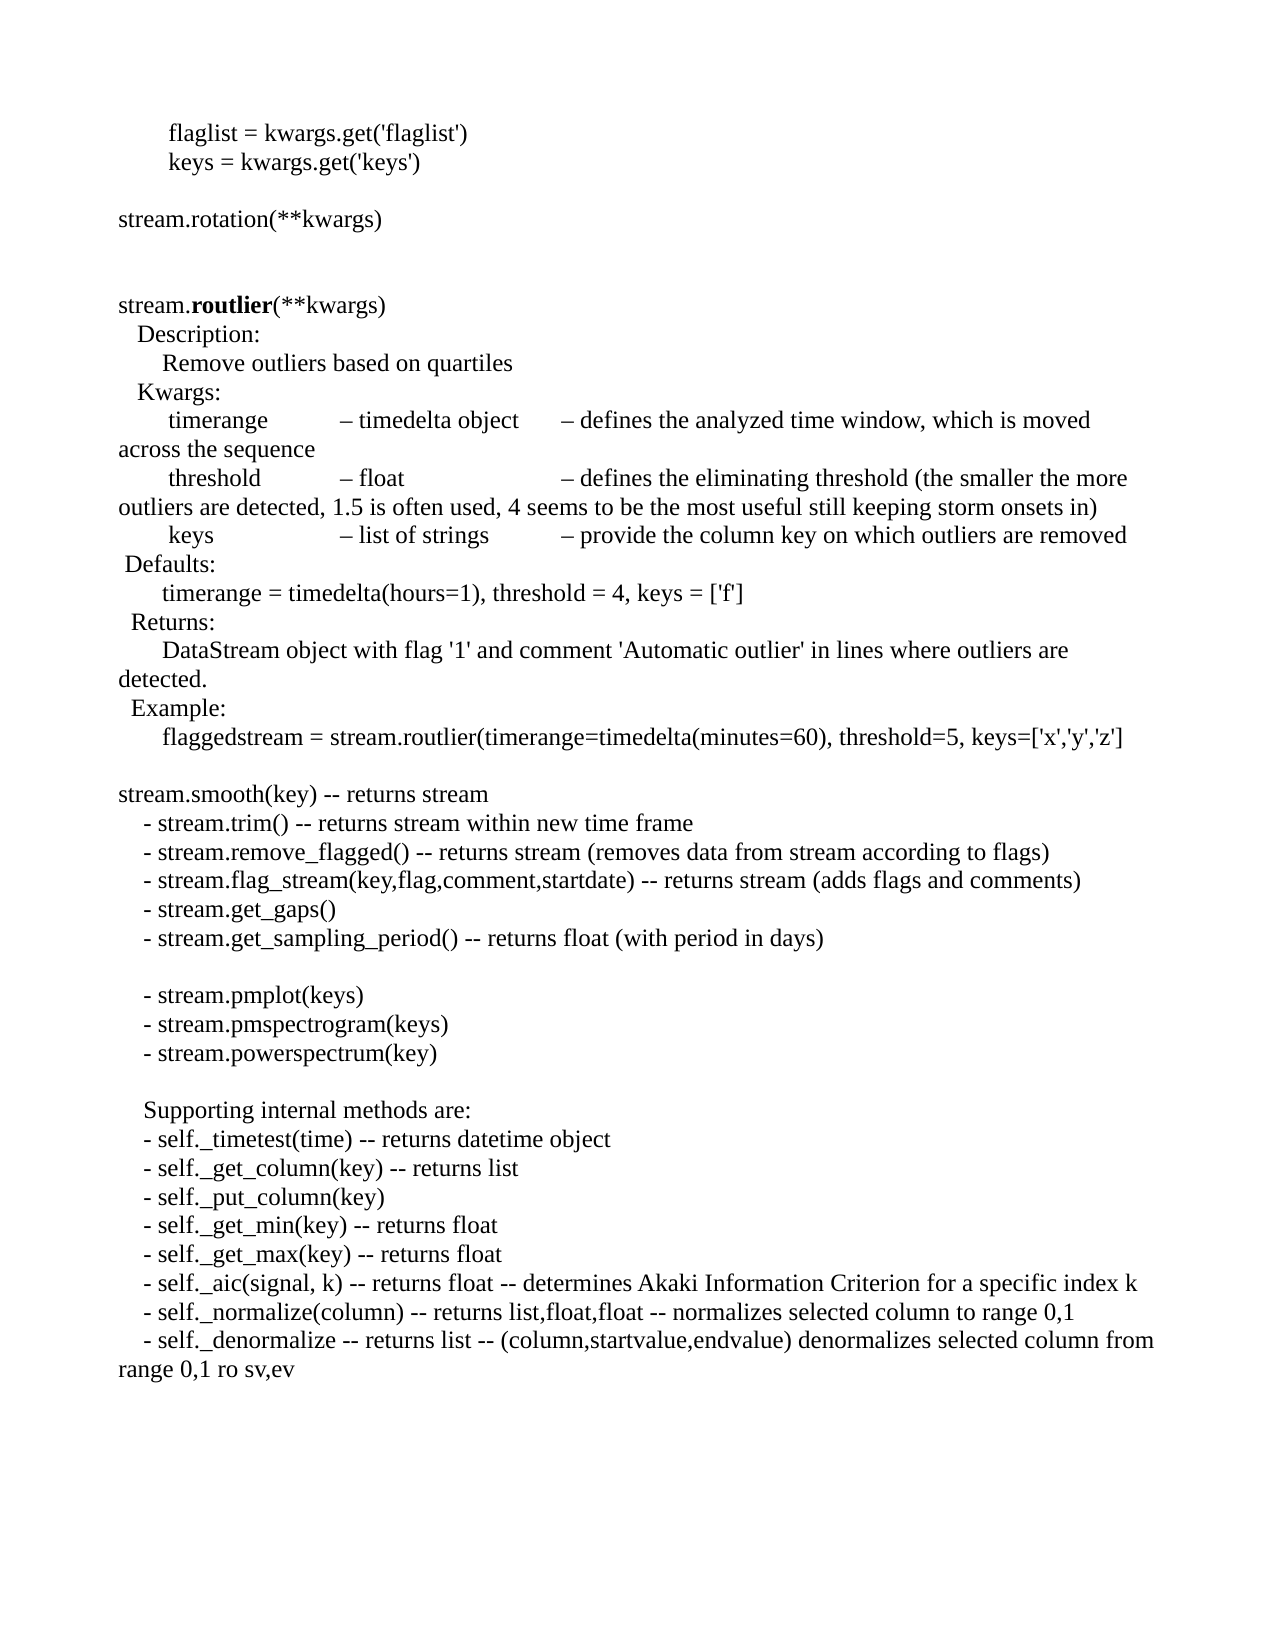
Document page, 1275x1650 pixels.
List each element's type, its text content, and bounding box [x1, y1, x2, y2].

text - self._get_max(key) -- returns float [118, 1239, 1157, 1268]
text Kwargs: [118, 377, 1157, 406]
text stream.smooth(key) -- returns stream [118, 779, 1157, 808]
text timerange = timedelta(hours=1), threshold = 4, keys = ['f'] [118, 578, 1157, 607]
text - self._aic(signal, k) -- returns float -- determines Akaki Information Criterion for a specific index k [118, 1268, 1157, 1297]
text - stream.flag_stream(key,flag,comment,startdate) -- returns stream (adds flags and comments) [118, 866, 1157, 894]
text - stream.powerspectrum(key) [118, 1038, 1157, 1067]
text Returns: [118, 607, 1157, 636]
text - self._timetest(time) -- returns datetime object [118, 1124, 1157, 1153]
text - self._get_min(key) -- returns float [118, 1211, 1157, 1239]
text Example: [118, 693, 1157, 722]
text - self._put_column(key) [118, 1182, 1157, 1211]
text timerange – timedelta object – defines the analyzed time window, which is moved across the sequence [118, 406, 1157, 463]
text - stream.pmspectrogram(keys) [118, 1009, 1157, 1038]
text keys – list of strings – provide the column key on which outliers are removed [118, 521, 1157, 549]
text - stream.trim() -- returns stream within new time frame [118, 808, 1157, 837]
text stream.routlier(**kwargs) [118, 291, 1157, 319]
text - stream.remove_flagged() -- returns stream (removes data from stream according to flags) [118, 837, 1157, 866]
text - self._denormalize -- returns list -- (column,startvalue,endvalue) denormalizes selected column from range 0,1 ro sv,ev [118, 1326, 1157, 1383]
text Description: [118, 319, 1157, 348]
text threshold – float – defines the eliminating threshold (the smaller the more outliers are detected, 1.5 is often used, 4 seems to be the most useful still keeping storm onsets in) [118, 463, 1157, 521]
text Supporting internal methods are: [118, 1096, 1157, 1124]
text stream.rotation(**kwargs) [118, 204, 1157, 233]
text Remove outliers based on quartiles [118, 348, 1157, 377]
text flaglist = kwargs.get('flaglist') [118, 118, 1157, 147]
text - self._normalize(column) -- returns list,float,float -- normalizes selected column to range 0,1 [118, 1297, 1157, 1326]
text - stream.pmplot(keys) [118, 981, 1157, 1009]
text Defaults: [118, 549, 1157, 578]
text - stream.get_gaps() [118, 894, 1157, 923]
text - stream.get_sampling_period() -- returns float (with period in days) [118, 923, 1157, 952]
text DataStream object with flag '1' and comment 'Automatic outlier' in lines where outliers are detected. [118, 636, 1157, 693]
text keys = kwargs.get('keys') [118, 147, 1157, 176]
text - self._get_column(key) -- returns list [118, 1153, 1157, 1182]
text flaggedstream = stream.routlier(timerange=timedelta(minutes=60), threshold=5, keys=['x','y','z'] [118, 722, 1157, 751]
